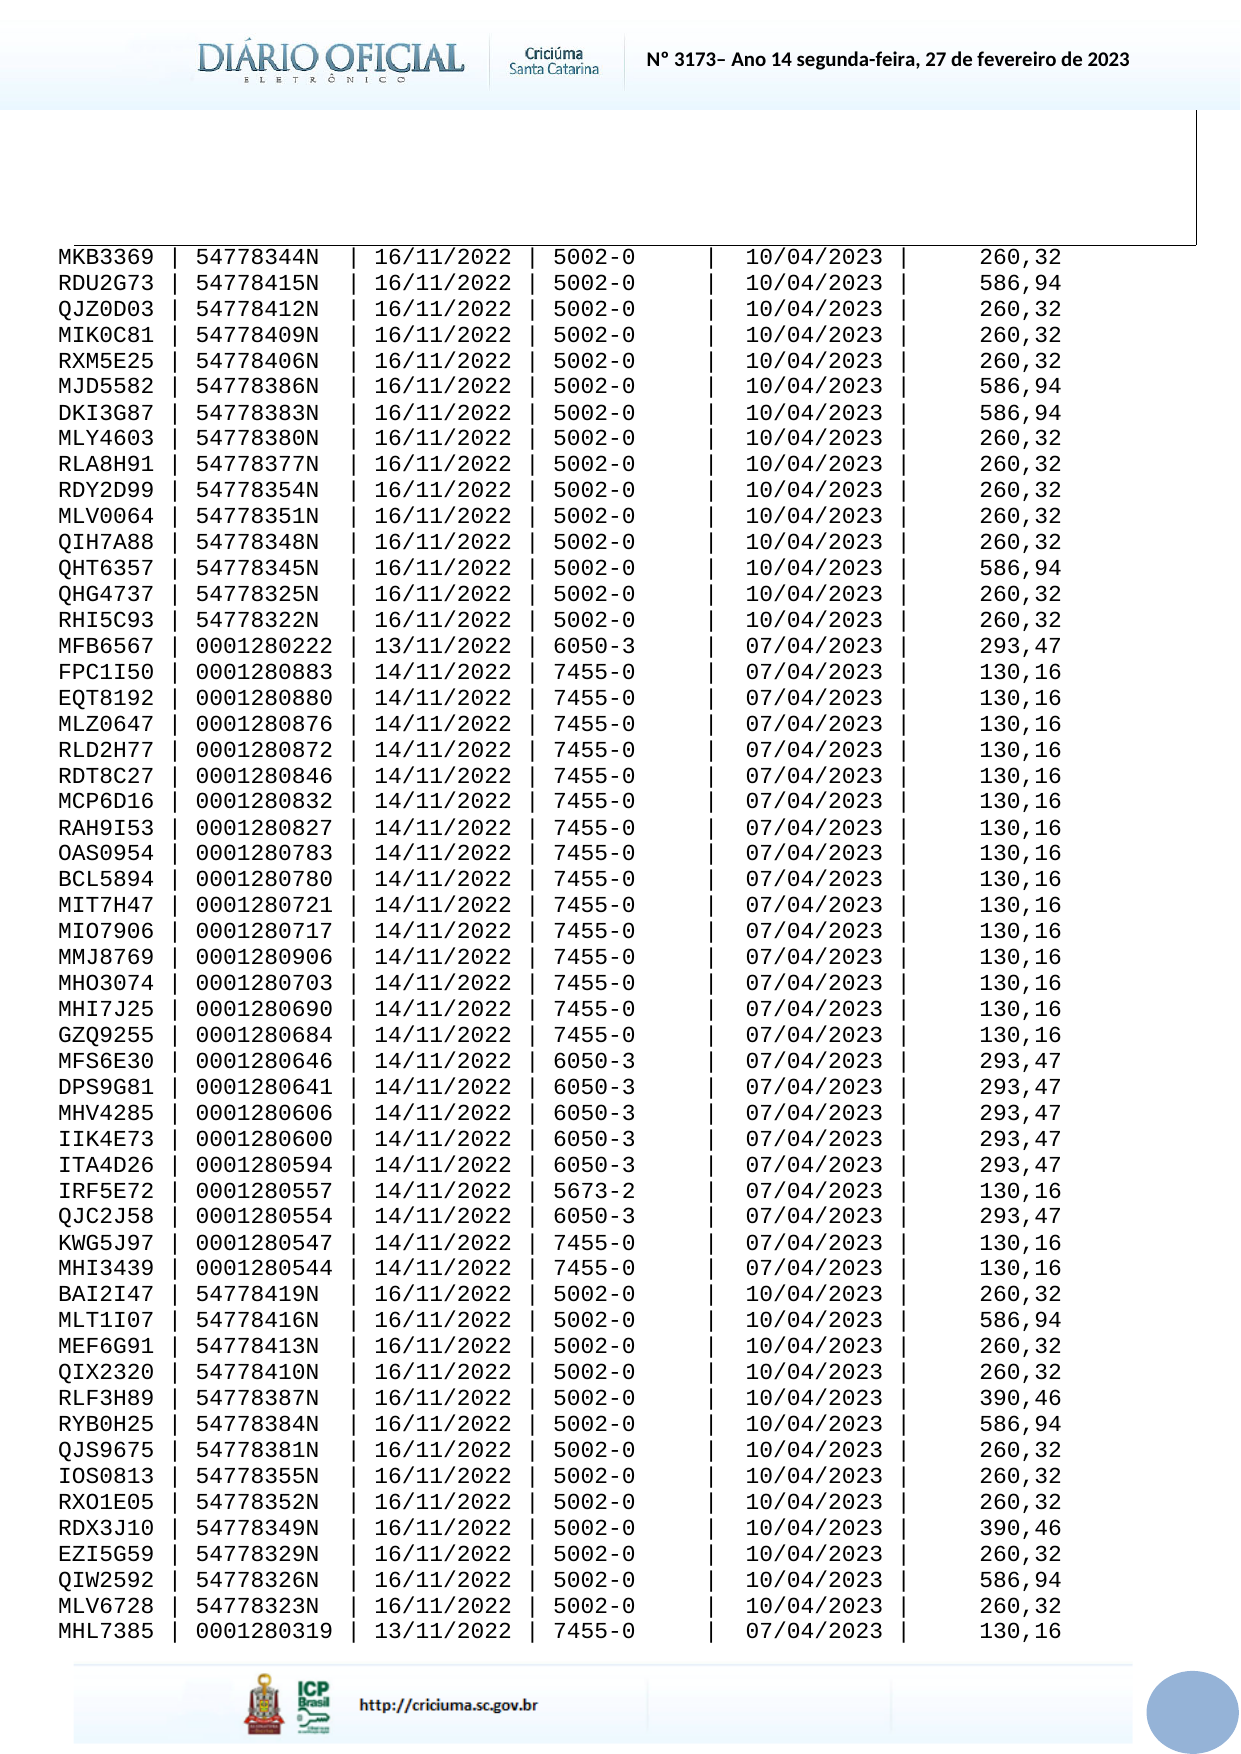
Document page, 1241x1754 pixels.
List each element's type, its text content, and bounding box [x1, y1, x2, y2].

text MHV4285 | 0001280606 | 14/11/2022 | 6050-3 | 07/04/2023 | 293,47 [44, 1101, 1196, 1127]
text MLZ0647 | 0001280876 | 14/11/2022 | 7455-0 | 07/04/2023 | 130,16 [44, 712, 1196, 738]
text GZQ9255 | 0001280684 | 14/11/2022 | 7455-0 | 07/04/2023 | 130,16 [44, 1023, 1196, 1049]
text MKB3369 | 54778344N | 16/11/2022 | 5002-0 | 10/04/2023 | 260,32 [44, 245, 1196, 271]
text OAS0954 | 0001280783 | 14/11/2022 | 7455-0 | 07/04/2023 | 130,16 [44, 842, 1196, 868]
text KWG5J97 | 0001280547 | 14/11/2022 | 7455-0 | 07/04/2023 | 130,16 [44, 1231, 1196, 1257]
text MLV6728 | 54778323N | 16/11/2022 | 5002-0 | 10/04/2023 | 260,32 [44, 1594, 1196, 1620]
text MHI3439 | 0001280544 | 14/11/2022 | 7455-0 | 07/04/2023 | 130,16 [44, 1257, 1196, 1283]
text QJS9675 | 54778381N | 16/11/2022 | 5002-0 | 10/04/2023 | 260,32 [44, 1438, 1196, 1464]
text MIT7H47 | 0001280721 | 14/11/2022 | 7455-0 | 07/04/2023 | 130,16 [44, 894, 1196, 919]
text QIH7A88 | 54778348N | 16/11/2022 | 5002-0 | 10/04/2023 | 260,32 [44, 531, 1196, 556]
text BCL5894 | 0001280780 | 14/11/2022 | 7455-0 | 07/04/2023 | 130,16 [44, 868, 1196, 894]
text IRF5E72 | 0001280557 | 14/11/2022 | 5673-2 | 07/04/2023 | 130,16 [44, 1179, 1196, 1205]
text MLY4603 | 54778380N | 16/11/2022 | 5002-0 | 10/04/2023 | 260,32 [44, 427, 1196, 453]
text MCP6D16 | 0001280832 | 14/11/2022 | 7455-0 | 07/04/2023 | 130,16 [44, 790, 1196, 816]
text MFB6567 | 0001280222 | 13/11/2022 | 6050-3 | 07/04/2023 | 293,47 [44, 634, 1196, 660]
text MHL7385 | 0001280319 | 13/11/2022 | 7455-0 | 07/04/2023 | 130,16 [44, 1620, 1196, 1646]
text BAI2I47 | 54778419N | 16/11/2022 | 5002-0 | 10/04/2023 | 260,32 [44, 1283, 1196, 1309]
text RDY2D99 | 54778354N | 16/11/2022 | 5002-0 | 10/04/2023 | 260,32 [44, 479, 1196, 504]
text RYB0H25 | 54778384N | 16/11/2022 | 5002-0 | 10/04/2023 | 586,94 [44, 1412, 1196, 1438]
text MFS6E30 | 0001280646 | 14/11/2022 | 6050-3 | 07/04/2023 | 293,47 [44, 1049, 1196, 1075]
text DKI3G87 | 54778383N | 16/11/2022 | 5002-0 | 10/04/2023 | 586,94 [44, 401, 1196, 427]
text RDU2G73 | 54778415N | 16/11/2022 | 5002-0 | 10/04/2023 | 586,94 [44, 271, 1196, 297]
text MLV0064 | 54778351N | 16/11/2022 | 5002-0 | 10/04/2023 | 260,32 [44, 504, 1196, 531]
text QJC2J58 | 0001280554 | 14/11/2022 | 6050-3 | 07/04/2023 | 293,47 [44, 1205, 1196, 1231]
text RXO1E05 | 54778352N | 16/11/2022 | 5002-0 | 10/04/2023 | 260,32 [44, 1490, 1196, 1516]
text MIO7906 | 0001280717 | 14/11/2022 | 7455-0 | 07/04/2023 | 130,16 [44, 919, 1196, 946]
text RDX3J10 | 54778349N | 16/11/2022 | 5002-0 | 10/04/2023 | 390,46 [44, 1516, 1196, 1542]
text MIK0C81 | 54778409N | 16/11/2022 | 5002-0 | 10/04/2023 | 260,32 [44, 323, 1196, 349]
text MHI7J25 | 0001280690 | 14/11/2022 | 7455-0 | 07/04/2023 | 130,16 [44, 997, 1196, 1023]
text EQT8192 | 0001280880 | 14/11/2022 | 7455-0 | 07/04/2023 | 130,16 [44, 686, 1196, 712]
text QIW2592 | 54778326N | 16/11/2022 | 5002-0 | 10/04/2023 | 586,94 [44, 1568, 1196, 1594]
text RXM5E25 | 54778406N | 16/11/2022 | 5002-0 | 10/04/2023 | 260,32 [44, 349, 1196, 375]
text MJD5582 | 54778386N | 16/11/2022 | 5002-0 | 10/04/2023 | 586,94 [44, 375, 1196, 401]
text MLT1I07 | 54778416N | 16/11/2022 | 5002-0 | 10/04/2023 | 586,94 [44, 1309, 1196, 1334]
text FPC1I50 | 0001280883 | 14/11/2022 | 7455-0 | 07/04/2023 | 130,16 [44, 660, 1196, 686]
text MHO3074 | 0001280703 | 14/11/2022 | 7455-0 | 07/04/2023 | 130,16 [44, 971, 1196, 997]
text RAH9I53 | 0001280827 | 14/11/2022 | 7455-0 | 07/04/2023 | 130,16 [44, 816, 1196, 842]
text RLF3H89 | 54778387N | 16/11/2022 | 5002-0 | 10/04/2023 | 390,46 [44, 1386, 1196, 1412]
text IIK4E73 | 0001280600 | 14/11/2022 | 6050-3 | 07/04/2023 | 293,47 [44, 1127, 1196, 1153]
text MEF6G91 | 54778413N | 16/11/2022 | 5002-0 | 10/04/2023 | 260,32 [44, 1334, 1196, 1361]
text QJZ0D03 | 54778412N | 16/11/2022 | 5002-0 | 10/04/2023 | 260,32 [44, 297, 1196, 323]
text QHT6357 | 54778345N | 16/11/2022 | 5002-0 | 10/04/2023 | 586,94 [44, 556, 1196, 582]
text QIX2320 | 54778410N | 16/11/2022 | 5002-0 | 10/04/2023 | 260,32 [44, 1361, 1196, 1386]
text QHG4737 | 54778325N | 16/11/2022 | 5002-0 | 10/04/2023 | 260,32 [44, 582, 1196, 608]
text IOS0813 | 54778355N | 16/11/2022 | 5002-0 | 10/04/2023 | 260,32 [44, 1464, 1196, 1490]
text DPS9G81 | 0001280641 | 14/11/2022 | 6050-3 | 07/04/2023 | 293,47 [44, 1075, 1196, 1101]
text ITA4D26 | 0001280594 | 14/11/2022 | 6050-3 | 07/04/2023 | 293,47 [44, 1153, 1196, 1179]
text RDT8C27 | 0001280846 | 14/11/2022 | 7455-0 | 07/04/2023 | 130,16 [44, 764, 1196, 790]
text MMJ8769 | 0001280906 | 14/11/2022 | 7455-0 | 07/04/2023 | 130,16 [44, 946, 1196, 971]
text EZI5G59 | 54778329N | 16/11/2022 | 5002-0 | 10/04/2023 | 260,32 [44, 1542, 1196, 1568]
text RLA8H91 | 54778377N | 16/11/2022 | 5002-0 | 10/04/2023 | 260,32 [44, 453, 1196, 479]
text RHI5C93 | 54778322N | 16/11/2022 | 5002-0 | 10/04/2023 | 260,32 [44, 608, 1196, 634]
text RLD2H77 | 0001280872 | 14/11/2022 | 7455-0 | 07/04/2023 | 130,16 [44, 738, 1196, 764]
